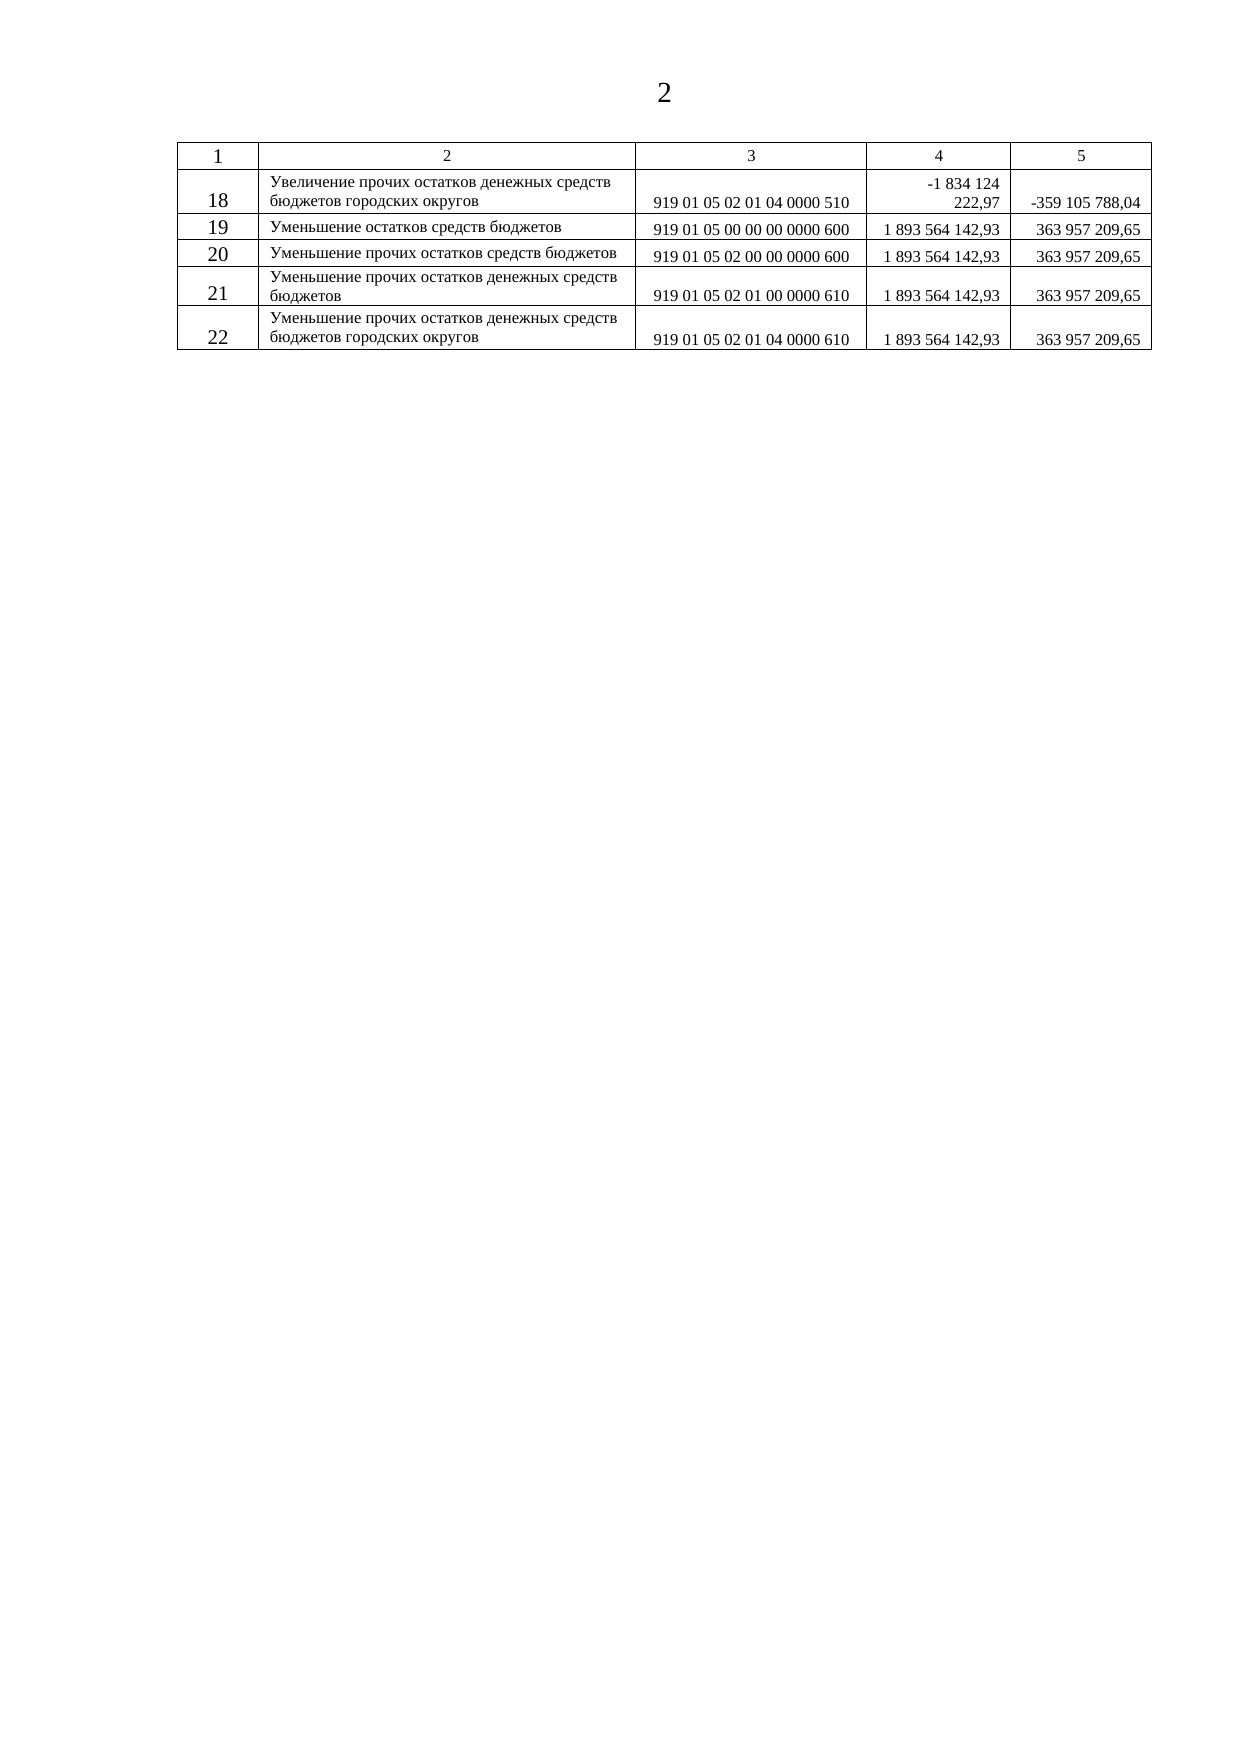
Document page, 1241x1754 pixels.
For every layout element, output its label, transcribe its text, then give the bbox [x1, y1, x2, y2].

table_cell 919 01 05 02 01 04 0000 510 [636, 170, 866, 212]
table_cell -359 105 788,04 [1011, 170, 1151, 212]
table_header 4 [867, 143, 1010, 169]
table_header 1 [178, 143, 258, 169]
table_cell 1 893 564 142,93 [867, 240, 1010, 266]
table_cell 20 [178, 240, 258, 266]
table_header 5 [1011, 143, 1151, 169]
table_cell 21 [178, 267, 258, 305]
table_cell Уменьшение прочих остатков денежных средств бюджетов городских округов [259, 306, 635, 349]
table_cell Уменьшение прочих остатков средств бюджетов [259, 240, 635, 266]
table_cell Уменьшение прочих остатков денежных средств бюджетов [259, 267, 635, 305]
table_cell 919 01 05 02 01 00 0000 610 [636, 267, 866, 305]
table_cell 1 893 564 142,93 [867, 267, 1010, 305]
table_cell Уменьшение остатков средств бюджетов [259, 214, 635, 239]
table_cell 919 01 05 00 00 00 0000 600 [636, 214, 866, 239]
table_cell 22 [178, 306, 258, 349]
table_cell 363 957 209,65 [1011, 267, 1151, 305]
table_cell -1 834 124 222,97 [867, 170, 1010, 212]
table_cell 19 [178, 214, 258, 239]
table_cell 919 01 05 02 01 04 0000 610 [636, 306, 866, 349]
table_header 3 [636, 143, 866, 169]
table_header 2 [259, 143, 635, 169]
table_cell 363 957 209,65 [1011, 214, 1151, 239]
table_cell 363 957 209,65 [1011, 240, 1151, 266]
table_cell 18 [178, 170, 258, 212]
table_cell 1 893 564 142,93 [867, 306, 1010, 349]
table_cell Увеличение прочих остатков денежных средств бюджетов городских округов [259, 170, 635, 212]
table_cell 1 893 564 142,93 [867, 214, 1010, 239]
table_cell 363 957 209,65 [1011, 306, 1151, 349]
table_cell 919 01 05 02 00 00 0000 600 [636, 240, 866, 266]
